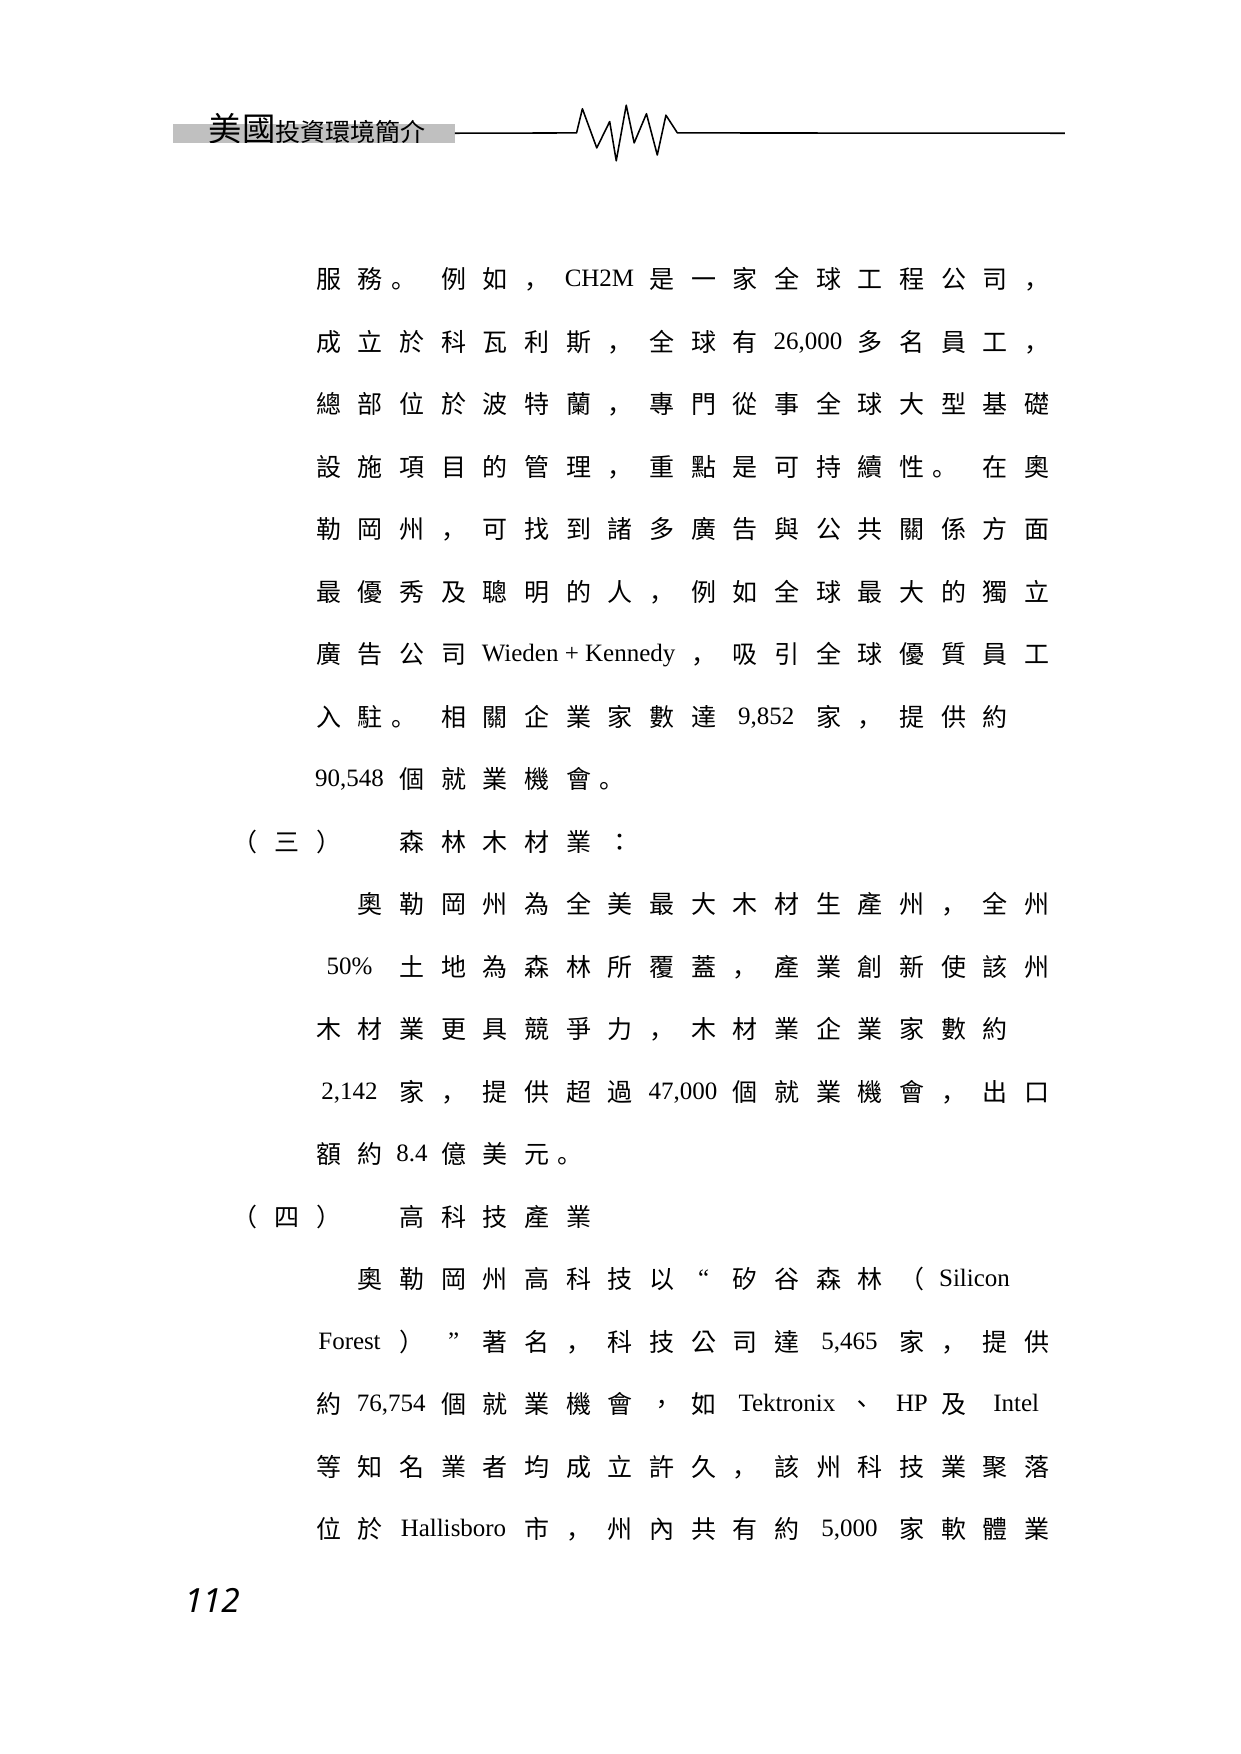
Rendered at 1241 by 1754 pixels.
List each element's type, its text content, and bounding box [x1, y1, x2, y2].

text （四） 高科技產業 [207, 1174, 1058, 1236]
text 奧勒岡州為全美最大木材生產州，全州50%土地為森林所覆蓋，產業創新使該州木材業更具競爭力，木材業企業家數約2,142家，提供超過47,000個就業機會，出口額約8.4億美元。 [281, 861, 1058, 1174]
text （三） 森林木材業： [207, 799, 1058, 861]
text 奧勒岡州高科技以“矽谷森林（Silicon Forest）”著名，科技公司達5,465家，提供約76,754個就業機會，如Tektronix、HP及Intel等知名業者均成立許久，該州科技業聚落位於Hallisboro市，州內共有約5,000家軟體業 [281, 1236, 1058, 1549]
text 服務。例如，CH2M是一家全球工程公司，成立於科瓦利斯，全球有26,000多名員工，總部位於波特蘭，專門從事全球大型基礎設施項目的管理，重點是可持續性。在奧勒岡州，可找到諸多廣告與公共關係方面最優秀及聰明的人，例如全球最大的獨立廣告公司Wieden + Kennedy，吸引全球優質員工入駐。相關企業家數達9,852家，提供約90,548個就業機會。 [281, 236, 1058, 799]
